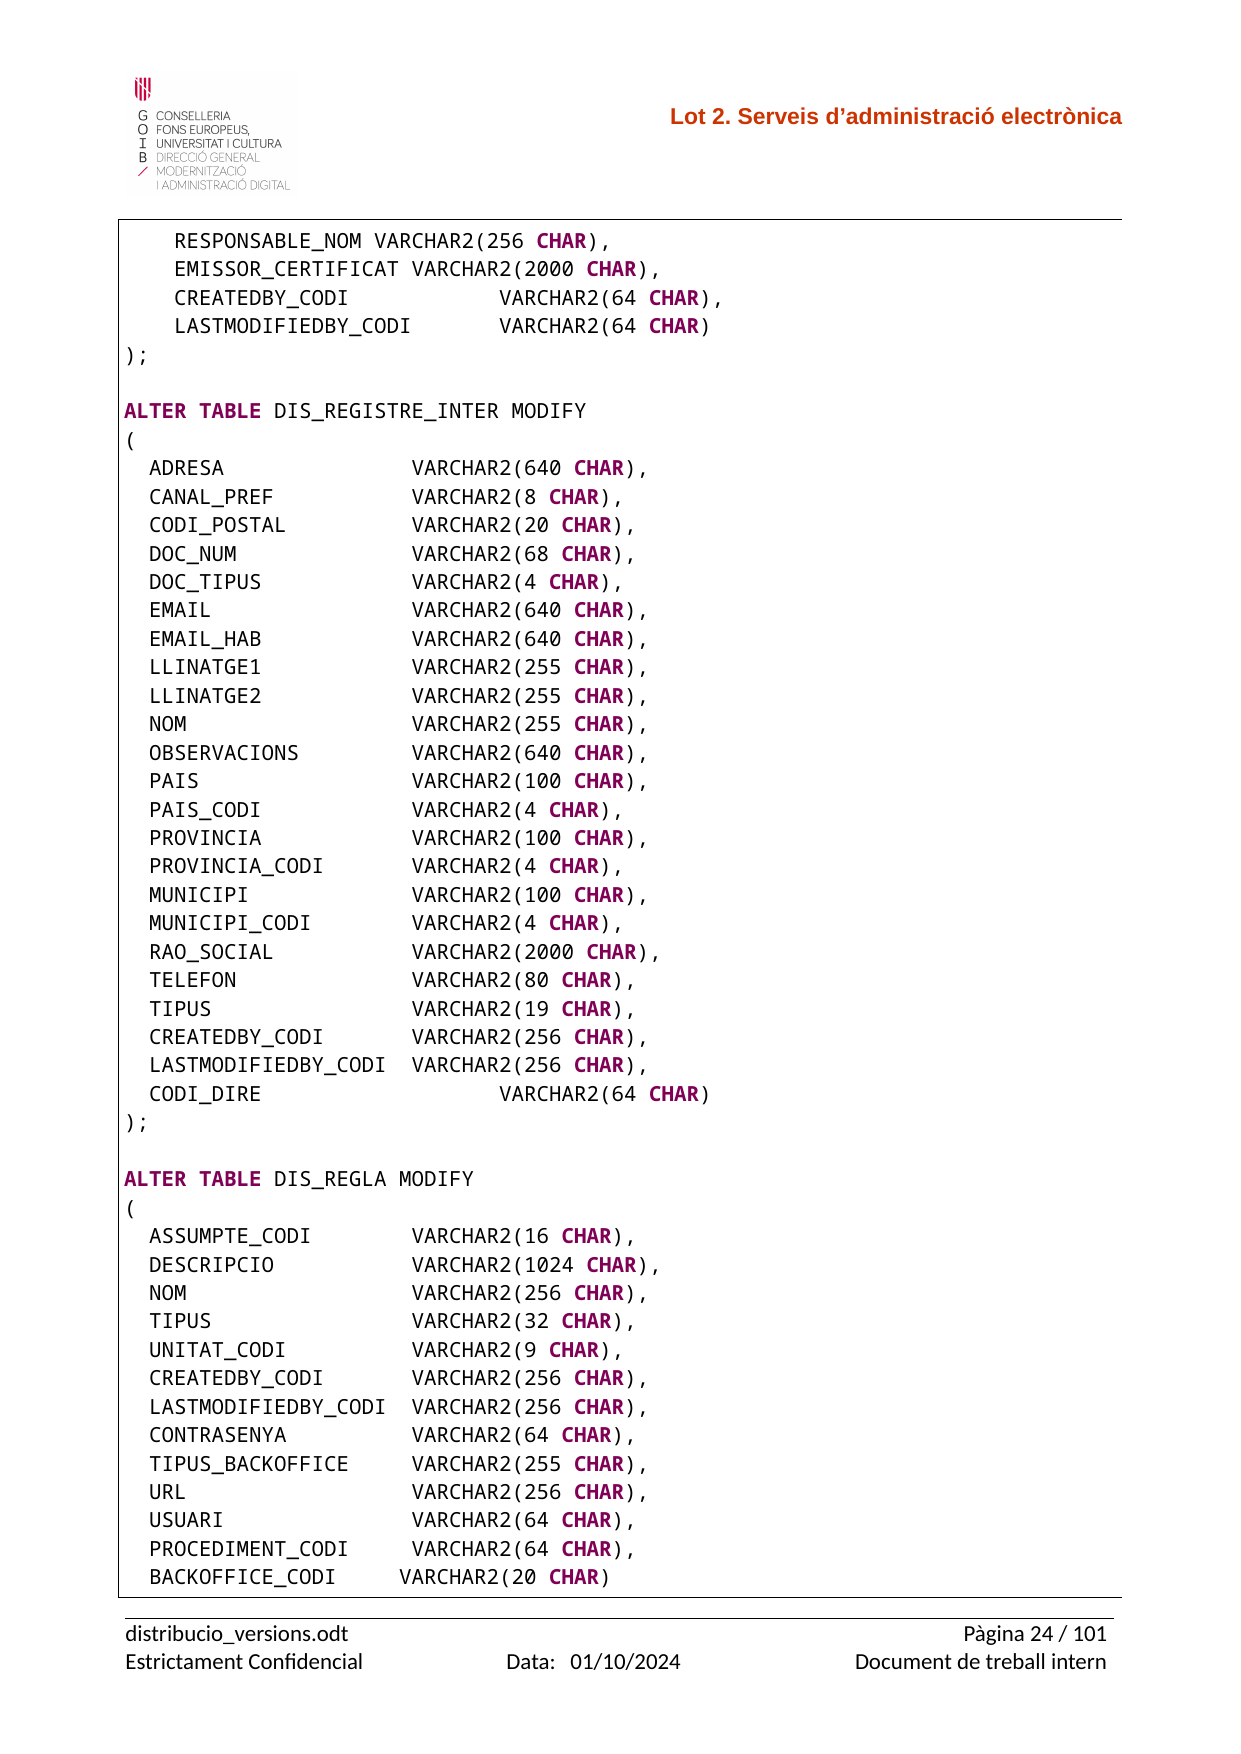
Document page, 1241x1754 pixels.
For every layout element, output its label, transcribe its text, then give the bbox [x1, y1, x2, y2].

picture [126, 70, 299, 197]
table_header RESPONSABLE_NOM VARCHAR2(256 CHAR), EMISSOR_CERTIFICAT VARCHAR2(2000 CHAR), CREATEDBY_CODI VARCHAR2(64 CHAR), LASTMODIFIEDBY_CODI VARCHAR2(64 CHAR) ); ALTER TABLE DIS_REGISTRE_INTER MODIFY ( ADRESA VARCHAR2(640 CHAR), CANAL_PREF VARCHAR2(8 CHAR), CODI_POSTAL VARCHAR2(20 CHAR), DOC_NUM VARCHAR2(68 CHAR), DOC_TIPUS VARCHAR2(4 CHAR), EMAIL VARCHAR2(640 CHAR), EMAIL_HAB VARCHAR2(640 CHAR), LLINATGE1 VARCHAR2(255 CHAR), LLINATGE2 VARCHAR2(255 CHAR), NOM VARCHAR2(255 CHAR), OBSERVACIONS VARCHAR2(640 CHAR), PAIS VARCHAR2(100 CHAR), PAIS_CODI VARCHAR2(4 CHAR), PROVINCIA VARCHAR2(100 CHAR), PROVINCIA_CODI VARCHAR2(4 CHAR), MUNICIPI VARCHAR2(100 CHAR), MUNICIPI_CODI VARCHAR2(4 CHAR), RAO_SOCIAL VARCHAR2(2000 CHAR), TELEFON VARCHAR2(80 CHAR), TIPUS VARCHAR2(19 CHAR), CREATEDBY_CODI VARCHAR2(256 CHAR), LASTMODIFIEDBY_CODI VARCHAR2(256 CHAR), CODI_DIRE VARCHAR2(64 CHAR) ); ALTER TABLE DIS_REGLA MODIFY ( ASSUMPTE_CODI VARCHAR2(16 CHAR), DESCRIPCIO VARCHAR2(1024 CHAR), NOM VARCHAR2(256 CHAR), TIPUS VARCHAR2(32 CHAR), UNITAT_CODI VARCHAR2(9 CHAR), CREATEDBY_CODI VARCHAR2(256 CHAR), LASTMODIFIEDBY_CODI VARCHAR2(256 CHAR), CONTRASENYA VARCHAR2(64 CHAR), TIPUS_BACKOFFICE VARCHAR2(255 CHAR), URL VARCHAR2(256 CHAR), USUARI VARCHAR2(64 CHAR), PROCEDIMENT_CODI VARCHAR2(64 CHAR), BACKOFFICE_CODI VARCHAR2(20 CHAR) [119, 220, 1122, 1597]
